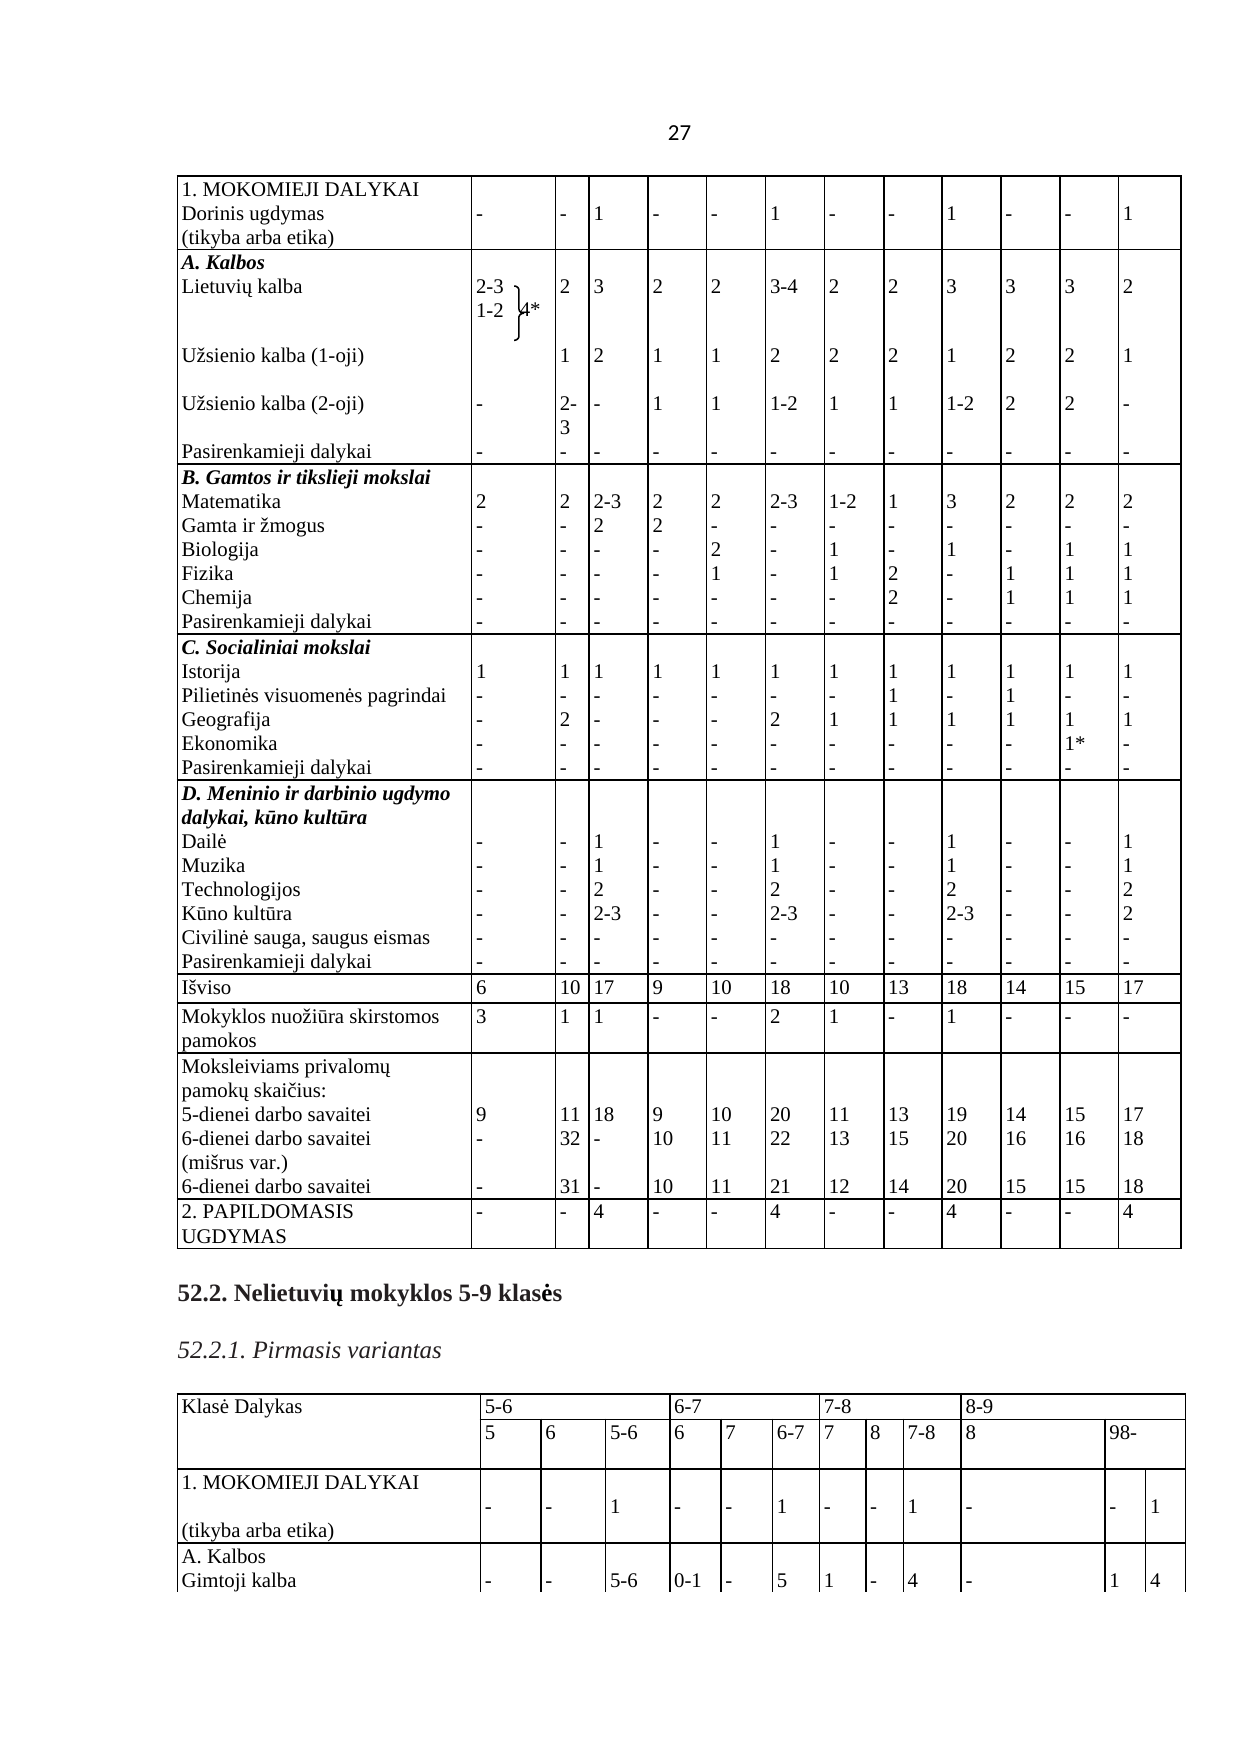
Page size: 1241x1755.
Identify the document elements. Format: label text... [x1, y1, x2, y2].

table_cell - [601, 1568, 605, 1592]
table_cell [1181, 1518, 1185, 1542]
table_cell - [551, 1126, 555, 1150]
table_cell 1 [879, 1004, 883, 1028]
table_cell [707, 1224, 711, 1248]
table_cell [702, 1224, 706, 1248]
table_cell Užsienio kalba (2-oji) [178, 391, 471, 439]
table_cell - [551, 829, 555, 853]
table_cell - [879, 877, 883, 901]
table_cell 1 [766, 659, 770, 683]
table_cell 1 [1119, 201, 1123, 224]
table_cell [825, 1224, 829, 1248]
table_cell 3 [590, 274, 647, 343]
table_cell [472, 635, 476, 659]
table_cell [1119, 1078, 1123, 1102]
table_cell [879, 805, 883, 829]
table_cell 1 [551, 659, 555, 683]
table_cell [761, 635, 765, 659]
table_cell [1114, 1054, 1118, 1078]
table_cell 10 [825, 975, 883, 1002]
table_cell - [766, 731, 770, 755]
table_cell 1 [702, 659, 706, 683]
table_cell - [707, 707, 711, 731]
table_cell [472, 177, 476, 201]
table_cell - [766, 949, 770, 973]
table_cell [551, 635, 555, 659]
table_cell [1146, 1470, 1150, 1494]
table_cell [899, 1518, 903, 1542]
table_cell [472, 1054, 476, 1078]
table_cell - [1114, 609, 1118, 633]
table_cell 10 [702, 1126, 706, 1150]
table_cell 2 [766, 343, 824, 391]
table_cell - [825, 439, 829, 463]
table_cell - [820, 439, 824, 463]
table_cell 17 [590, 975, 647, 1002]
table_cell [707, 635, 711, 659]
table_cell - [768, 1568, 772, 1592]
table_cell 10 [556, 975, 588, 1002]
table_cell - [551, 877, 555, 901]
table_cell - [820, 513, 824, 537]
table_cell 8 [962, 1420, 1104, 1468]
table_cell - [1114, 201, 1118, 224]
table_cell [825, 635, 829, 659]
table_cell 15 [1114, 1102, 1118, 1126]
table_cell [1114, 781, 1118, 805]
table_cell 4* [515, 274, 555, 343]
table_cell [820, 225, 824, 249]
table_cell - [1114, 755, 1118, 779]
table_cell - [472, 755, 476, 779]
table_cell 18 [943, 975, 1000, 1002]
table_cell [472, 250, 476, 274]
table_cell - [879, 829, 883, 853]
table_cell [820, 177, 824, 201]
table_cell - [766, 755, 770, 779]
table_cell [815, 1518, 819, 1542]
table_cell [702, 805, 706, 829]
table_cell 14 [1002, 975, 1059, 1002]
table_cell - [707, 201, 711, 224]
table_cell - [702, 683, 706, 707]
table_cell 1 [1114, 561, 1118, 585]
table_cell 8 [867, 1420, 903, 1468]
table_cell 1 [825, 1004, 829, 1028]
table_cell - [590, 391, 647, 439]
table_cell - [761, 853, 765, 877]
table_cell 1 [1119, 537, 1123, 561]
table_cell - [820, 609, 824, 633]
table_cell [1119, 805, 1123, 829]
table_cell [761, 465, 765, 489]
table_cell 2 [707, 537, 711, 561]
table_cell - [702, 201, 706, 224]
table_cell - [702, 829, 706, 853]
table_cell [766, 1078, 770, 1102]
table_cell - [472, 439, 476, 463]
table_cell - [472, 391, 555, 439]
table_cell - [1114, 853, 1118, 877]
table_cell [825, 1054, 829, 1078]
table_cell [825, 177, 829, 201]
table_cell - [766, 439, 770, 463]
table_cell 2 [472, 489, 476, 513]
table_cell 2 [1119, 877, 1123, 901]
table_cell [472, 805, 476, 829]
table_cell - [707, 755, 711, 779]
table_cell 1 [707, 561, 711, 585]
table_cell [702, 465, 706, 489]
table_cell - [551, 609, 555, 633]
table_cell 4 [1146, 1568, 1150, 1592]
table_cell [820, 1078, 824, 1102]
table_cell 13 [885, 975, 941, 1002]
table_cell 2 [820, 1004, 824, 1028]
table_cell 6-7 [773, 1420, 819, 1468]
text 52.2. Nelietuvių mokyklos 5-9 klasės [177, 1278, 1181, 1307]
table_cell [766, 1150, 770, 1174]
table_cell 7 [722, 1420, 772, 1468]
table_cell [707, 805, 711, 829]
table_cell 3 [1002, 274, 1059, 343]
table_cell [551, 177, 555, 201]
table_cell 5 [815, 1568, 819, 1592]
table_cell [773, 1518, 777, 1542]
table_cell - [702, 1200, 706, 1223]
table_cell - [879, 683, 883, 707]
table_cell 18 [1119, 1174, 1123, 1198]
table_cell - [1119, 609, 1123, 633]
table_cell 1 [820, 853, 824, 877]
table_cell [899, 1544, 903, 1568]
table_cell [551, 1028, 555, 1052]
table_cell [761, 177, 765, 201]
table_cell - [761, 609, 765, 633]
table_cell - [761, 707, 765, 731]
table_cell [1114, 805, 1118, 829]
table_cell [1119, 1150, 1123, 1174]
table_cell - [1119, 949, 1123, 973]
table_cell - [1114, 901, 1118, 925]
table_cell [820, 1224, 824, 1248]
table_cell 2-3 [766, 901, 770, 925]
table_cell [702, 635, 706, 659]
table_cell [879, 177, 883, 201]
table_cell [766, 1028, 770, 1052]
table_cell - [551, 1174, 555, 1198]
table_cell - [825, 1200, 829, 1223]
table_cell - [825, 513, 829, 537]
table_cell [707, 1150, 711, 1174]
table_cell - [820, 585, 824, 609]
table_cell - [707, 829, 711, 853]
table_cell - [1114, 877, 1118, 901]
table_cell [1114, 177, 1118, 201]
table_cell 1 [761, 561, 765, 585]
table_cell 1 [1114, 659, 1118, 683]
table_cell - [766, 585, 770, 609]
table_cell [1114, 1028, 1118, 1052]
table_cell [476, 1494, 480, 1518]
table_cell - [761, 949, 765, 973]
table_cell 5-6 [606, 1420, 669, 1468]
table_cell 2 [1061, 391, 1118, 439]
table_cell - [702, 901, 706, 925]
table_cell [825, 1028, 829, 1052]
table_cell - [761, 201, 765, 224]
table_cell [879, 1054, 883, 1078]
table_cell [766, 805, 770, 829]
table_cell [820, 250, 824, 274]
table_cell 1 [1114, 707, 1118, 731]
table_cell [1119, 250, 1123, 274]
table_cell 1 [649, 343, 706, 391]
table_cell [879, 1078, 883, 1102]
table_cell - [472, 1174, 476, 1198]
table_cell - [879, 513, 883, 537]
table_cell - [879, 609, 883, 633]
table_cell [820, 465, 824, 489]
table_cell - [707, 901, 711, 925]
table_cell 1-2 [879, 489, 883, 513]
table_cell - [1114, 439, 1118, 463]
table_cell 16 [1114, 1126, 1118, 1150]
table_cell [601, 1518, 605, 1542]
table_cell - [551, 755, 555, 779]
table_cell - [879, 949, 883, 973]
table_cell 1 [556, 343, 588, 391]
table_cell [1114, 1150, 1118, 1174]
table_cell 3 [472, 1004, 476, 1028]
table_cell - [702, 853, 706, 877]
table_cell [766, 1224, 770, 1248]
table_cell [815, 1544, 819, 1568]
table_cell [707, 177, 711, 201]
table_cell 18 [1119, 1126, 1123, 1150]
table_cell - [825, 731, 829, 755]
table_cell [825, 1150, 829, 1174]
table_cell [766, 1054, 770, 1078]
table_cell - [761, 829, 765, 853]
table_cell [820, 1150, 824, 1174]
table_cell - [820, 949, 824, 973]
table_cell 2 [1119, 901, 1123, 925]
table_cell [761, 250, 765, 274]
table_cell 1 [766, 201, 770, 224]
table_cell [766, 225, 770, 249]
table_cell - [702, 949, 706, 973]
table_cell 2 [551, 489, 555, 513]
table_cell 1 [1146, 1494, 1150, 1518]
table_cell - [472, 537, 476, 561]
table_cell [899, 1470, 903, 1494]
table_cell - [825, 901, 829, 925]
table_cell - [551, 1200, 555, 1223]
table_cell [825, 465, 829, 489]
table_cell 4 [766, 1200, 770, 1223]
table_cell 1 [1141, 1568, 1145, 1592]
table_cell 1 [707, 659, 711, 683]
table_cell - [702, 1004, 706, 1028]
table_cell - [472, 561, 476, 585]
table_cell [766, 465, 770, 489]
table_cell 17 [1119, 1102, 1123, 1126]
table_cell [1119, 465, 1123, 489]
table_cell [551, 1054, 555, 1078]
table_cell 2 [825, 343, 883, 391]
table_cell 13 [879, 1126, 883, 1150]
table_cell - [820, 731, 824, 755]
table_cell 1 [773, 1494, 777, 1518]
table_cell - [702, 585, 706, 609]
table_cell - [768, 1494, 772, 1518]
table_cell - [825, 877, 829, 901]
table_cell 3 [943, 274, 1000, 343]
table_cell [551, 250, 555, 274]
table_cell 2 [761, 489, 765, 513]
table_cell 1 [820, 829, 824, 853]
table_cell - [551, 683, 555, 707]
table_cell 1 [879, 561, 883, 585]
table_cell 1 [879, 537, 883, 561]
table_cell - [1119, 1004, 1123, 1028]
table_cell 10 [702, 1174, 706, 1198]
table_cell 1 [761, 659, 765, 683]
table_cell - [766, 683, 770, 707]
table_cell - [1119, 391, 1180, 439]
table_cell 2 [1114, 489, 1118, 513]
table_cell [825, 225, 829, 249]
table_cell 1-2 [766, 391, 824, 439]
table_cell - [899, 1494, 903, 1518]
table_cell - [472, 877, 476, 901]
table_cell 15 [1114, 1174, 1118, 1198]
table_cell 2 [649, 274, 706, 343]
table_cell 2 [766, 707, 770, 731]
table_cell 7 [820, 1420, 865, 1468]
table_cell [761, 1078, 765, 1102]
table_cell - [702, 877, 706, 901]
table_cell - [879, 201, 883, 224]
table_cell [1119, 781, 1123, 805]
table_cell [551, 343, 555, 391]
table_cell [1119, 177, 1123, 201]
table_cell [702, 1078, 706, 1102]
table_cell [1114, 465, 1118, 489]
table_cell 2 [885, 274, 941, 343]
table_cell - [551, 707, 555, 731]
table_cell - [702, 731, 706, 755]
table_cell 5-6 [606, 1568, 610, 1592]
table_cell - [472, 1200, 476, 1223]
table_cell [761, 1054, 765, 1078]
table_cell - [702, 439, 706, 463]
table_cell - [761, 877, 765, 901]
table_cell 3 [551, 1004, 555, 1028]
table_cell 1 [1119, 585, 1123, 609]
table_cell - [702, 537, 706, 561]
table_cell - [825, 585, 829, 609]
table_cell - [825, 609, 829, 633]
table_cell 21 [820, 1174, 824, 1198]
table_cell Išviso [178, 975, 471, 1002]
table_cell 1 [1119, 829, 1123, 853]
table_header 6-7 [815, 1395, 819, 1418]
table_cell [879, 250, 883, 274]
table_cell 1 [1181, 1494, 1185, 1518]
table_cell 1 [825, 561, 829, 585]
table_cell [1119, 1224, 1123, 1248]
table_cell - [761, 755, 765, 779]
table_cell - [472, 949, 476, 973]
table_cell - [472, 925, 476, 949]
table_cell [707, 1028, 711, 1052]
table_cell - [472, 707, 476, 731]
table_cell 2 [820, 707, 824, 731]
table_cell 12 [879, 1174, 883, 1198]
table_cell 1* [1114, 731, 1118, 755]
table_cell 3 [1061, 274, 1118, 343]
table_cell [551, 465, 555, 489]
table_cell 1 [707, 391, 765, 439]
table_cell - [1114, 683, 1118, 707]
table_cell [472, 1028, 476, 1052]
table_cell 5 [773, 1568, 777, 1592]
table_cell 1 [820, 201, 824, 224]
table_cell [1119, 225, 1123, 249]
table_cell - [551, 949, 555, 973]
table_cell - [899, 1568, 903, 1592]
table_cell [825, 805, 829, 829]
table_cell [606, 1518, 610, 1542]
table_cell [1114, 250, 1118, 274]
table_cell - [820, 537, 824, 561]
table_cell 2 [885, 343, 941, 391]
table_cell - [551, 201, 555, 224]
table_cell - [551, 513, 555, 537]
table_cell 11 [825, 1102, 829, 1126]
table_cell 1 [825, 537, 829, 561]
table_cell 1 [1119, 707, 1123, 731]
table_cell 2 [766, 877, 770, 901]
table_cell 2 [1119, 274, 1180, 343]
table_cell - [761, 925, 765, 949]
table_cell [825, 1078, 829, 1102]
table_cell 2-3 [766, 489, 770, 513]
table_cell 11 [761, 1126, 765, 1150]
table_cell - [702, 609, 706, 633]
table_cell - [1114, 513, 1118, 537]
table_cell [702, 1150, 706, 1174]
text 52.2.1. Pirmasis variantas [177, 1335, 1181, 1364]
table_cell - [820, 755, 824, 779]
table_cell - [702, 561, 706, 585]
table_cell - [825, 949, 829, 973]
table_cell [1114, 225, 1118, 249]
table_cell - [879, 1200, 883, 1223]
table_cell [1141, 1544, 1145, 1568]
table_cell - [761, 513, 765, 537]
table_cell 2 [556, 274, 588, 343]
table_cell - [707, 683, 711, 707]
table_cell - [472, 585, 476, 609]
table_cell [879, 781, 883, 805]
table_cell 6 [671, 1420, 720, 1468]
table_cell [820, 1028, 824, 1052]
table_cell - [761, 683, 765, 707]
table_cell [879, 465, 883, 489]
table_cell 2-3 1-2 [472, 274, 515, 343]
table_cell 2 [761, 537, 765, 561]
table_cell [773, 1470, 777, 1494]
table_cell - [879, 439, 883, 463]
table_cell - [551, 585, 555, 609]
table_cell - [472, 829, 476, 853]
table_cell 18 [766, 975, 824, 1002]
table_cell [761, 805, 765, 829]
table_cell - [1114, 1004, 1118, 1028]
table_cell - [1114, 829, 1118, 853]
table_cell 17 [1119, 975, 1180, 1002]
table_cell [551, 225, 555, 249]
table_cell - [766, 537, 770, 561]
table_cell [761, 225, 765, 249]
table_cell [1119, 1028, 1123, 1052]
table_cell 21 [766, 1174, 770, 1198]
table_cell 2 [766, 1004, 770, 1028]
table_cell - [551, 901, 555, 925]
table_cell - [825, 925, 829, 949]
table_cell [707, 465, 711, 489]
table_cell [879, 635, 883, 659]
table_cell 3-4 [766, 274, 824, 343]
table_cell [1141, 1518, 1145, 1542]
table_cell - [1119, 731, 1123, 755]
table_cell 1 [825, 659, 829, 683]
table_cell 1 [825, 391, 883, 439]
table_cell 2-3 [820, 489, 824, 513]
table_cell [551, 1150, 555, 1174]
table_cell [606, 1470, 610, 1494]
table_cell - [820, 561, 824, 585]
table_cell [766, 177, 770, 201]
table_cell - [472, 513, 476, 537]
table_cell [1181, 1544, 1185, 1568]
table_cell [472, 1150, 476, 1174]
table_cell [879, 1224, 883, 1248]
table_cell 2 [825, 274, 883, 343]
table_cell [1114, 1078, 1118, 1102]
table_cell Lietuvių kalba [178, 274, 471, 343]
table_cell - [825, 755, 829, 779]
table_cell 1 [707, 343, 765, 391]
table_cell - [551, 731, 555, 755]
table_cell - [879, 925, 883, 949]
table_cell - [879, 853, 883, 877]
table_cell - [766, 513, 770, 537]
table_cell 13 [825, 1126, 829, 1150]
table_cell 4 [1119, 1200, 1123, 1223]
table_cell 1 [1114, 537, 1118, 561]
table_cell [825, 781, 829, 805]
table_cell - [551, 561, 555, 585]
table_cell - [472, 201, 476, 224]
table_cell - [761, 1004, 765, 1028]
table_cell [761, 781, 765, 805]
table_cell - [1141, 1494, 1145, 1518]
table_cell 11 [761, 1174, 765, 1198]
table_cell [1146, 1544, 1150, 1568]
table_cell 1 [815, 1494, 819, 1518]
table_cell - [472, 609, 476, 633]
table_cell Užsienio kalba (1-oji) [178, 343, 471, 391]
table_cell - [879, 901, 883, 925]
table_header 8-9 [1181, 1395, 1185, 1418]
table_cell - [551, 439, 555, 463]
table_cell 2 [1119, 489, 1123, 513]
table_cell [707, 250, 711, 274]
table_cell 9 [551, 1102, 555, 1126]
table_cell [825, 250, 829, 274]
table_cell 2 [590, 343, 647, 391]
table_cell [702, 250, 706, 274]
table_cell [1119, 635, 1123, 659]
table_cell 1 [885, 391, 941, 439]
table_cell - [766, 561, 770, 585]
table_cell - [472, 1126, 476, 1150]
table_cell 1 [1119, 561, 1123, 585]
table_cell 1 [766, 853, 770, 877]
table_cell [551, 805, 555, 829]
table_cell [472, 343, 476, 391]
table_cell 4 [1181, 1568, 1185, 1592]
table_cell 12 [825, 1174, 829, 1198]
table_cell 11 [707, 1174, 711, 1198]
table_cell 1 [1119, 853, 1123, 877]
table_cell 10 [707, 975, 765, 1002]
table_cell 98- [1106, 1420, 1185, 1468]
table_cell [702, 225, 706, 249]
table_cell - [825, 683, 829, 707]
table_cell 2 [702, 489, 706, 513]
table_cell [472, 225, 476, 249]
table_cell - [766, 925, 770, 949]
table_cell [606, 1544, 610, 1568]
table_cell [702, 177, 706, 201]
table_cell 1 [606, 1494, 610, 1518]
table_cell - [820, 925, 824, 949]
table_cell 1 [879, 659, 883, 683]
table_cell [820, 805, 824, 829]
table_cell 1 [825, 707, 829, 731]
table_cell - [472, 901, 476, 925]
table_cell - [1119, 755, 1123, 779]
table_cell - [761, 585, 765, 609]
table_cell [1114, 1224, 1118, 1248]
table_cell - [761, 1200, 765, 1223]
table_cell [879, 225, 883, 249]
table_cell - [707, 853, 711, 877]
table_cell [1114, 635, 1118, 659]
table_cell 22 [766, 1126, 770, 1150]
table_cell [551, 1224, 555, 1248]
table_cell - [702, 707, 706, 731]
table_cell [707, 781, 711, 805]
table_cell 2 [1002, 343, 1059, 391]
table_cell 2 [820, 877, 824, 901]
table_cell - [766, 609, 770, 633]
table_cell 20 [820, 1102, 824, 1126]
table_cell 22 [820, 1126, 824, 1150]
table_cell 9 [702, 1102, 706, 1126]
table_cell - [1114, 949, 1118, 973]
table_cell 9 [649, 975, 706, 1002]
table_cell - [879, 731, 883, 755]
table_cell [551, 781, 555, 805]
table_cell - [825, 853, 829, 877]
table_cell [768, 1470, 772, 1494]
table_cell - [707, 609, 711, 633]
table_cell [601, 1544, 605, 1568]
table_cell 2 [707, 489, 711, 513]
table_cell [820, 781, 824, 805]
table_cell [766, 635, 770, 659]
table_cell [761, 1028, 765, 1052]
table_cell [472, 1224, 476, 1248]
table_cell [773, 1544, 777, 1568]
table_cell [1181, 1470, 1185, 1494]
table_cell 1 [472, 659, 476, 683]
table_cell 2-3 [820, 901, 824, 925]
table_cell [766, 250, 770, 274]
table_cell 5 [481, 1420, 540, 1468]
table_cell - [707, 925, 711, 949]
table_cell 11 [707, 1126, 711, 1150]
table_cell 1 [943, 343, 1000, 391]
table_cell [815, 1470, 819, 1494]
table_cell - [761, 439, 765, 463]
table_cell - [707, 513, 711, 537]
table_cell - [1114, 1200, 1118, 1223]
table_cell - [825, 201, 829, 224]
table_cell - [1119, 513, 1123, 537]
table_cell - [820, 683, 824, 707]
table_cell - [1119, 439, 1123, 463]
table_cell [761, 1150, 765, 1174]
table_cell - [879, 755, 883, 779]
table_cell - [551, 925, 555, 949]
table_cell 1 [1119, 343, 1180, 391]
table_cell 1-2 [825, 489, 829, 513]
table_cell [551, 1078, 555, 1102]
table_cell [702, 1028, 706, 1052]
table_cell 2 [1061, 343, 1118, 391]
table_cell - [707, 1004, 711, 1028]
table_cell 9 [472, 1102, 476, 1126]
table_cell [879, 1028, 883, 1052]
table_cell 1-2 [943, 391, 1000, 439]
table_cell - [707, 585, 711, 609]
table_cell 10 [761, 1102, 765, 1126]
table_cell [768, 1518, 772, 1542]
table_cell - [702, 925, 706, 949]
table_cell 7-8 [904, 1420, 960, 1468]
table_cell 6 [472, 975, 555, 1002]
table_cell - [707, 1200, 711, 1223]
table_cell [1141, 1470, 1145, 1494]
table_cell [702, 1054, 706, 1078]
table_cell - [1114, 925, 1118, 949]
table_cell [472, 781, 476, 805]
table_cell [1146, 1518, 1150, 1542]
table_cell 6 [542, 1420, 605, 1468]
table_cell 15 [1061, 975, 1118, 1002]
table_cell [601, 1470, 605, 1494]
table_cell 1 [820, 659, 824, 683]
table_cell [761, 1224, 765, 1248]
table_cell - [601, 1494, 605, 1518]
table_cell [472, 465, 476, 489]
table_cell - [472, 853, 476, 877]
table_cell [768, 1544, 772, 1568]
table_cell - [1119, 683, 1123, 707]
table_cell 2 [707, 274, 765, 343]
table_cell 20 [766, 1102, 770, 1126]
table_cell - [707, 949, 711, 973]
table_cell 1 [649, 391, 706, 439]
table_cell 1 [766, 829, 770, 853]
table_cell - [551, 537, 555, 561]
table_cell - [825, 829, 829, 853]
table_cell [879, 1150, 883, 1174]
table_cell - [707, 731, 711, 755]
table_cell - [472, 683, 476, 707]
table_cell 2 [1002, 391, 1059, 439]
table_cell - [702, 755, 706, 779]
table_cell 11 [879, 1102, 883, 1126]
table_cell [472, 1078, 476, 1102]
table_cell 1 [1114, 585, 1118, 609]
table_cell - [761, 901, 765, 925]
table_cell - [1119, 925, 1123, 949]
table_cell 1 [1119, 659, 1123, 683]
table_cell [702, 781, 706, 805]
table_cell [707, 225, 711, 249]
table_cell 10 [707, 1102, 711, 1126]
table_cell 1 [879, 707, 883, 731]
table_cell - [472, 731, 476, 755]
table_cell [820, 635, 824, 659]
table_cell - [761, 731, 765, 755]
table_cell [707, 1054, 711, 1078]
table_cell [178, 1419, 480, 1468]
table_cell - [707, 877, 711, 901]
table_cell [1119, 1054, 1123, 1078]
table_cell - [879, 585, 883, 609]
table_cell - [707, 439, 711, 463]
table_cell - [551, 853, 555, 877]
table_cell 2 [702, 513, 706, 537]
table_cell [766, 781, 770, 805]
table_cell [707, 1078, 711, 1102]
table_cell 4 [820, 1200, 824, 1223]
table_cell [820, 1054, 824, 1078]
